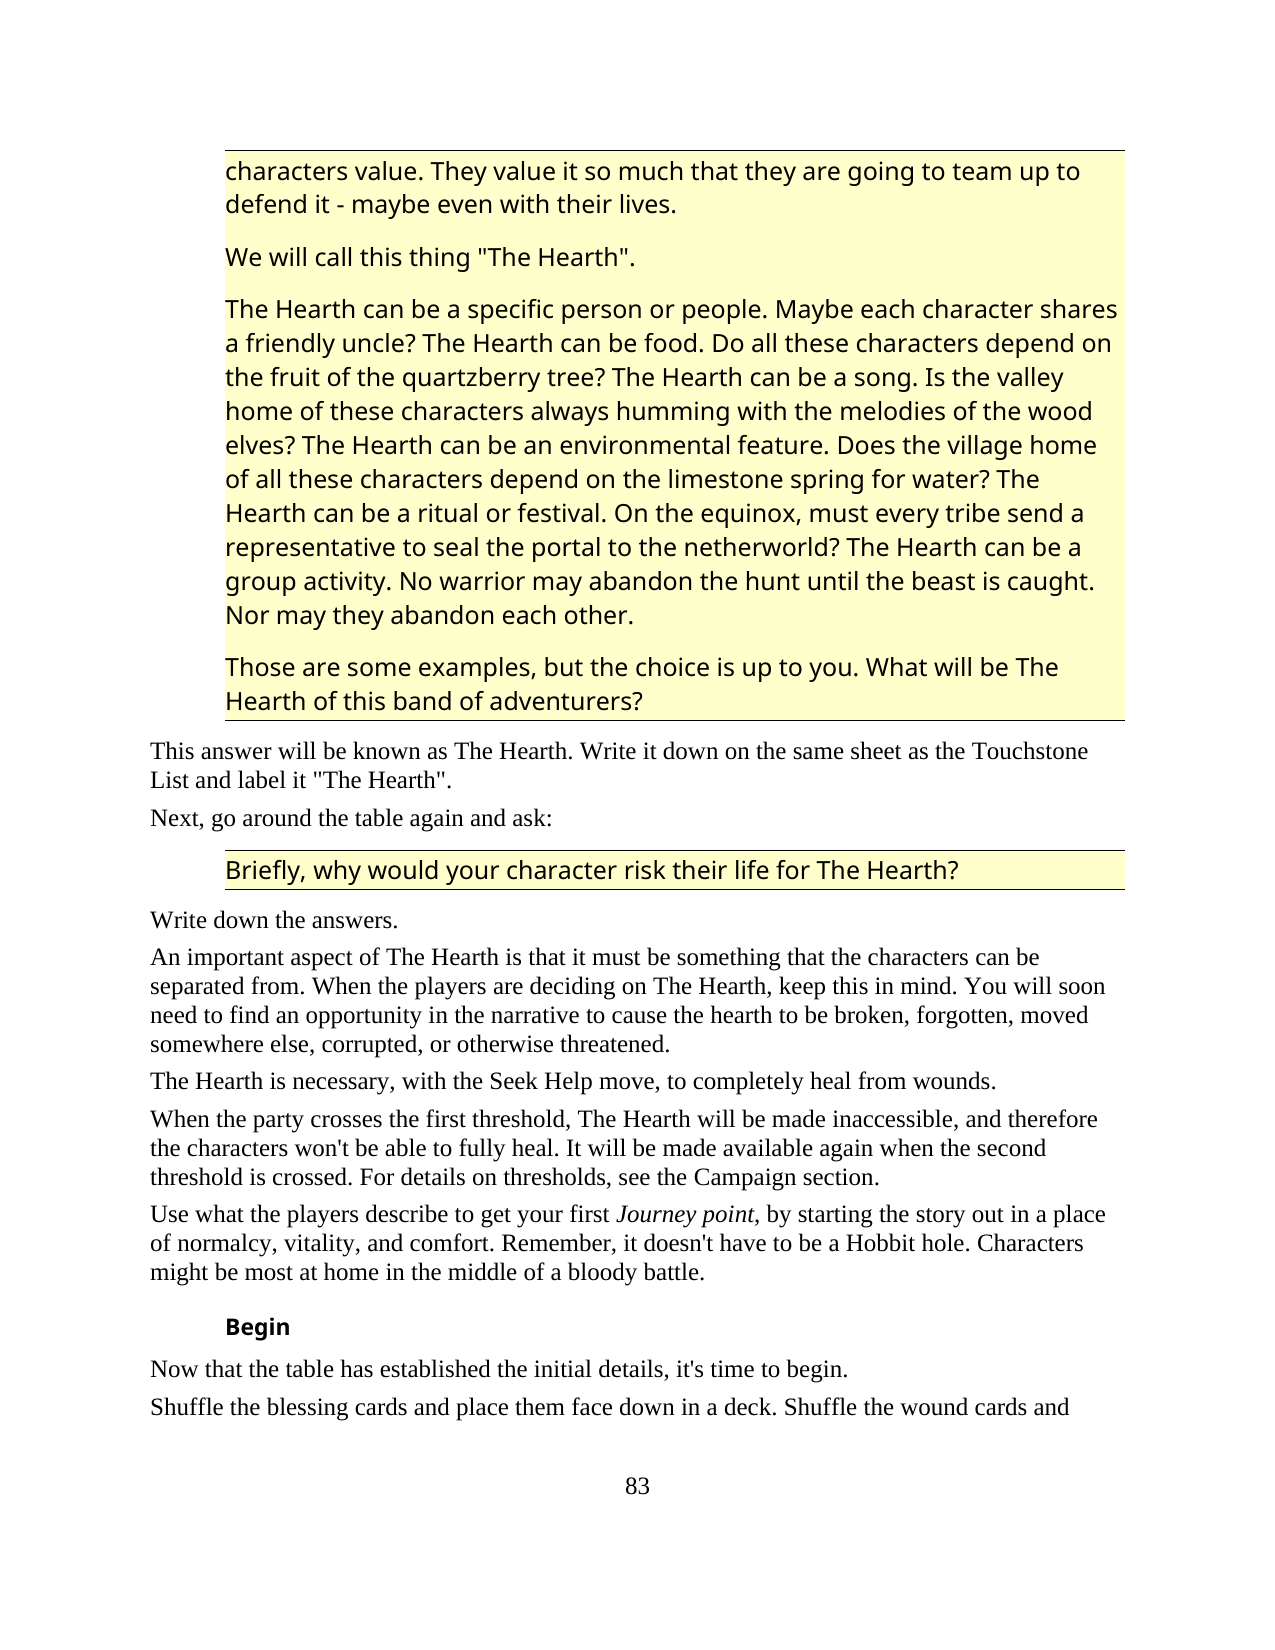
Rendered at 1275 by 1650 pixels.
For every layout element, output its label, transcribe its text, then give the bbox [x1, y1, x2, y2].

text An important aspect of The Hearth is that it must be something that the characters can be separated from. When the players are deciding on The Hearth, keep this in mind. You will soon need to find an opportunity in the narrative to cause the hearth to be broken, forgotten, moved somewhere else, corrupted, or otherwise threatened. [150, 942, 1125, 1057]
text Shuffle the blessing cards and place them face down in a deck. Shuffle the wound cards and [150, 1392, 1125, 1421]
text Next, go around the table again and ask: [150, 803, 1125, 831]
text The Hearth can be a specific person or people. Maybe each character shares a friendly uncle? The Hearth can be food. Do all these characters depend on the fruit of the quartzberry tree? The Hearth can be a song. Is the valley home of these characters always humming with the melodies of the wood elves? The Hearth can be an environmental feature. Does the village home of all these characters depend on the limestone spring for water? The Hearth can be a ritual or festival. On the equinox, must every tribe send a representative to seal the portal to the netherworld? The Hearth can be a group activity. No warrior may abandon the hunt until the beast is caught. Nor may they abandon each other. [225, 288, 1125, 632]
text This answer will be known as The Hearth. Write it down on the same sheet as the Touchstone List and label it "The Hearth". [150, 736, 1125, 794]
text Use what the players describe to get your first Journey point, by starting the story out in a place of normalcy, vitality, and comfort. Remember, it doesn't have to be a Hobbit hole. Characters might be most at home in the middle of a bloody battle. [150, 1199, 1125, 1286]
text Write down the answers. [150, 905, 1125, 933]
text Those are some examples, but the choice is up to you. What will be The Hearth of this band of adventurers? [225, 647, 1125, 720]
text characters value. They value it so much that they are going to team up to defend it - maybe even with their lives. [225, 151, 1125, 221]
text Now that the table has established the initial details, it's time to begin. [150, 1354, 1125, 1383]
text The Hearth is necessary, with the Seek Help move, to completely heal from wounds. [150, 1066, 1125, 1095]
subtitle Begin [150, 1311, 1125, 1342]
text Briefly, why would your character risk their life for The Hearth? [225, 851, 1125, 889]
text When the party crosses the first threshold, The Hearth will be made inaccessible, and therefore the characters won't be able to fully heal. It will be made available again when the second threshold is crossed. For details on thresholds, see the Campaign section. [150, 1104, 1125, 1190]
text We will call this thing "The Hearth". [225, 236, 1125, 273]
